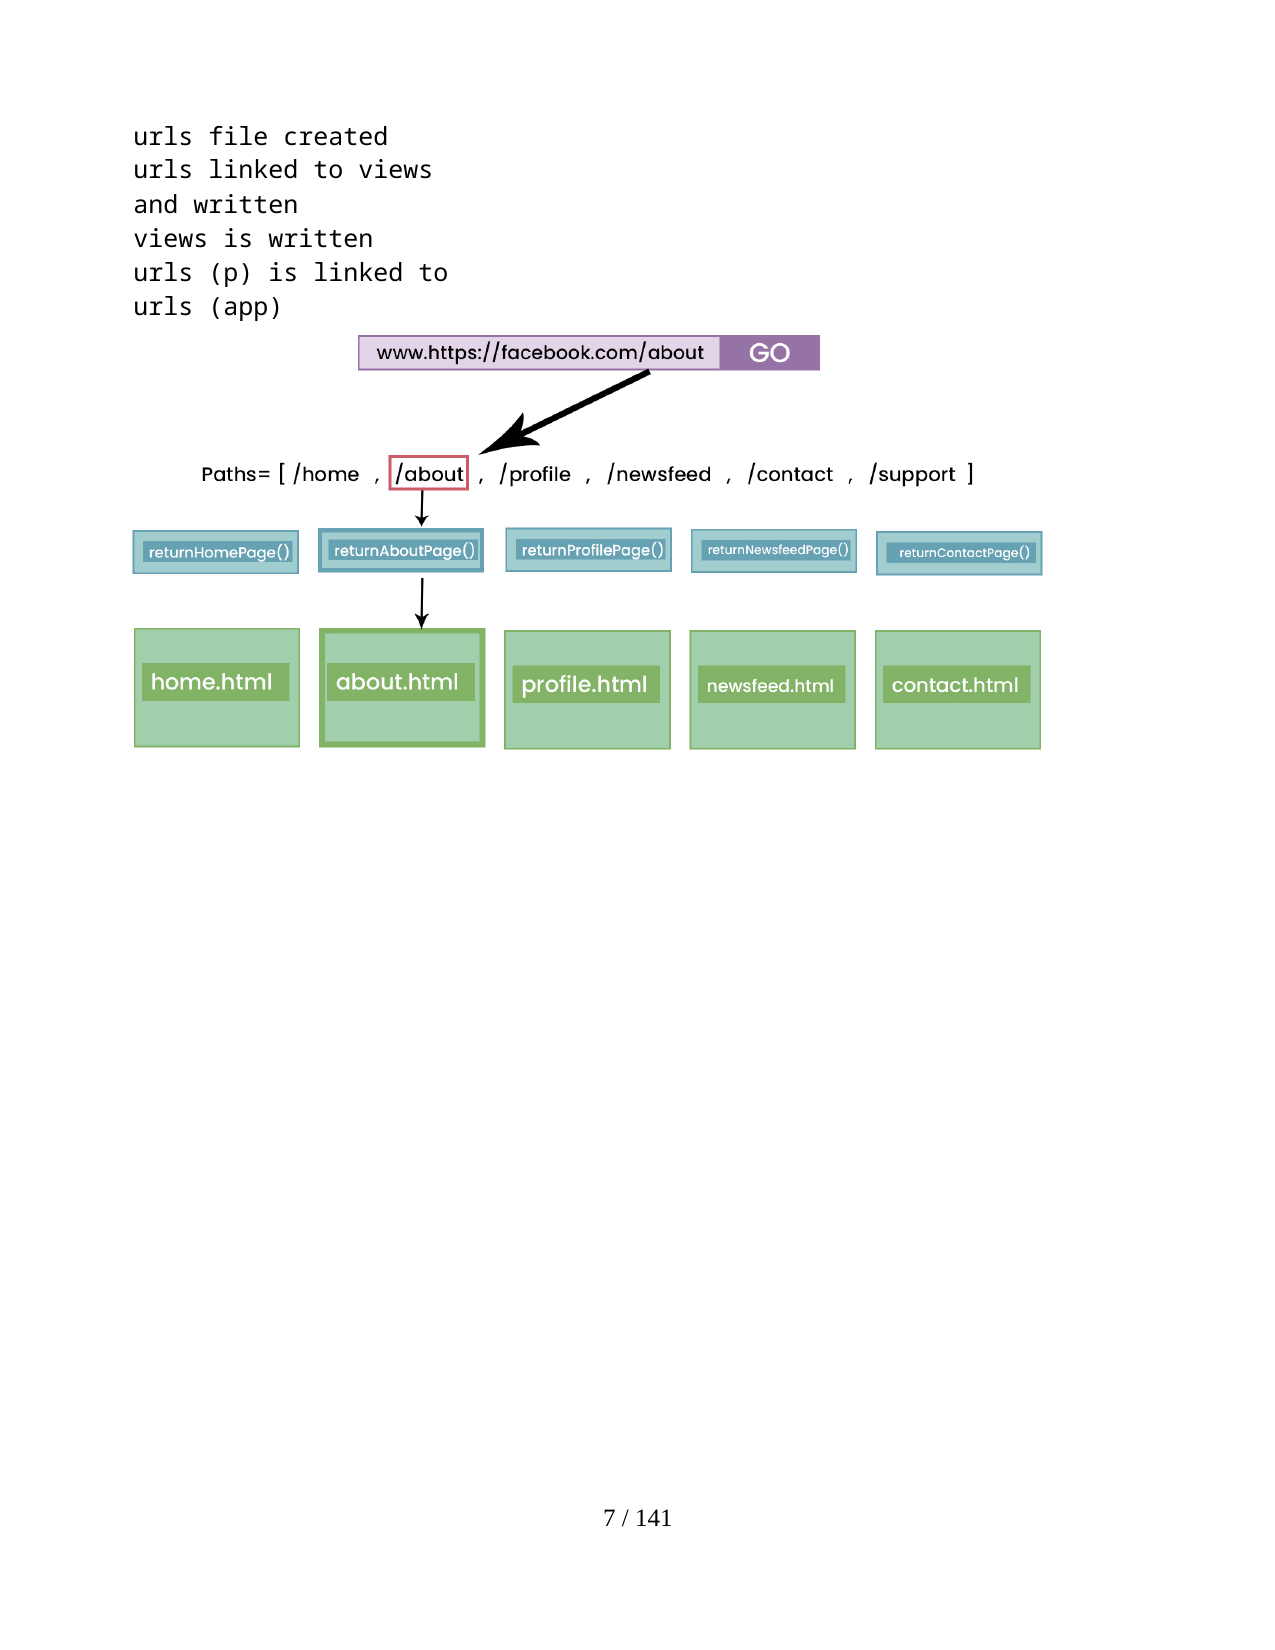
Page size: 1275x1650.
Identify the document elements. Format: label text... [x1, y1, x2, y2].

text urls (p) is linked to [118, 254, 1157, 288]
text urls linked to views [118, 152, 1157, 186]
text urls file created [118, 118, 1157, 152]
text urls (app) [118, 288, 1157, 322]
text views is written [118, 220, 1157, 254]
picture [127, 325, 1046, 758]
text and written [118, 186, 1157, 220]
